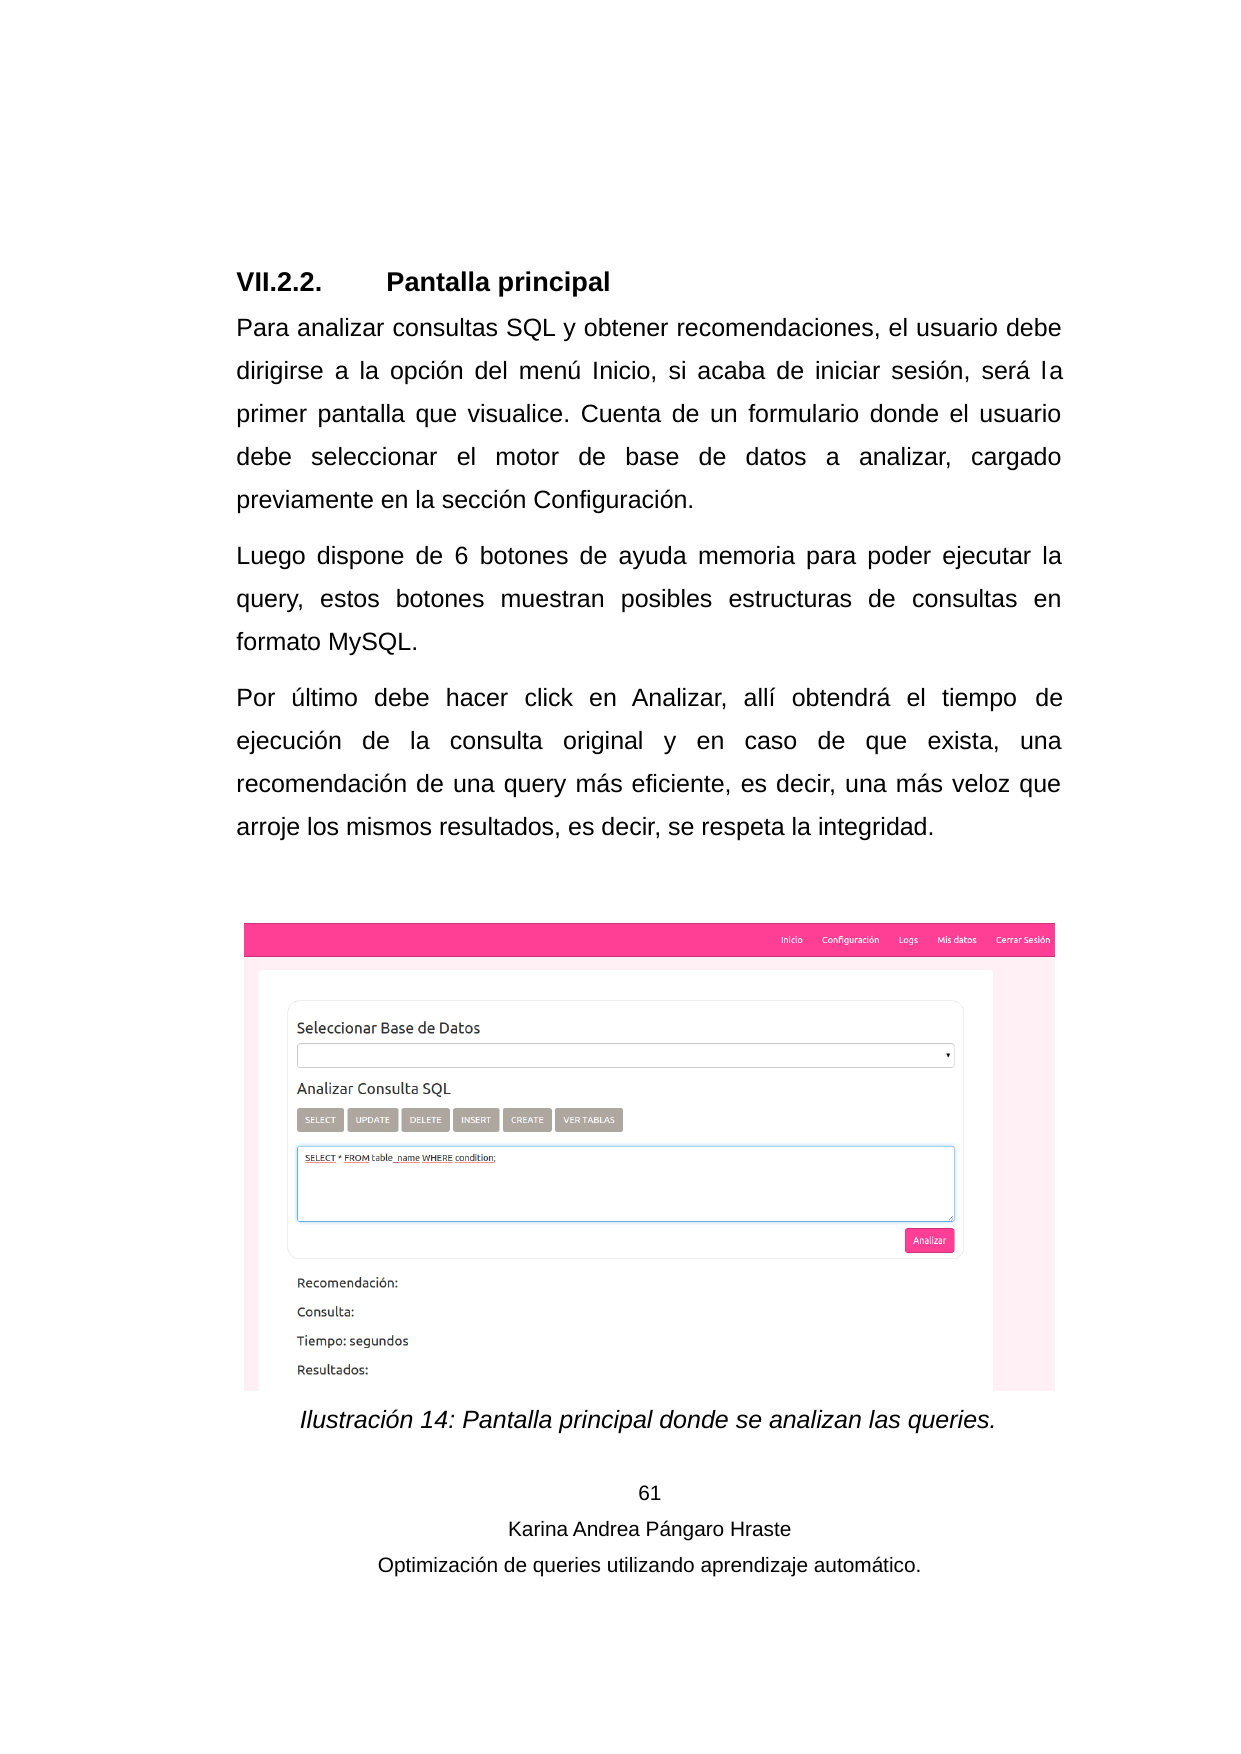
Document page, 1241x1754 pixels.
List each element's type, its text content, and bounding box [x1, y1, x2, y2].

text Luego dispone de 6 botones de ayuda memoria para poder ejecutar la query, estos botones muestran posibles estructuras de consultas en formato MySQL. [236, 541, 1063, 656]
picture [244, 923, 1055, 1391]
text Ilustración 14: Pantalla principal donde se analizan las queries. [236, 1391, 1063, 1433]
text Por último debe hacer click en Analizar, allí obtendrá el tiempo de ejecución de la consulta original y en caso de que exista, una recomendación de una query más eficiente, es decir, una más veloz que arroje los mismos resultados, es decir, se respeta la integridad. [236, 683, 1063, 841]
text Para analizar consultas SQL y obtener recomendaciones, el usuario debe dirigirse a la opción del menú Inicio, si acaba de iniciar sesión, será la primer pantalla que visualice. Cuenta de un formulario donde el usuario debe seleccionar el motor de base de datos a analizar, cargado previamente en la sección Configuración. [236, 313, 1063, 514]
subtitle Pantalla principal [236, 266, 1063, 297]
